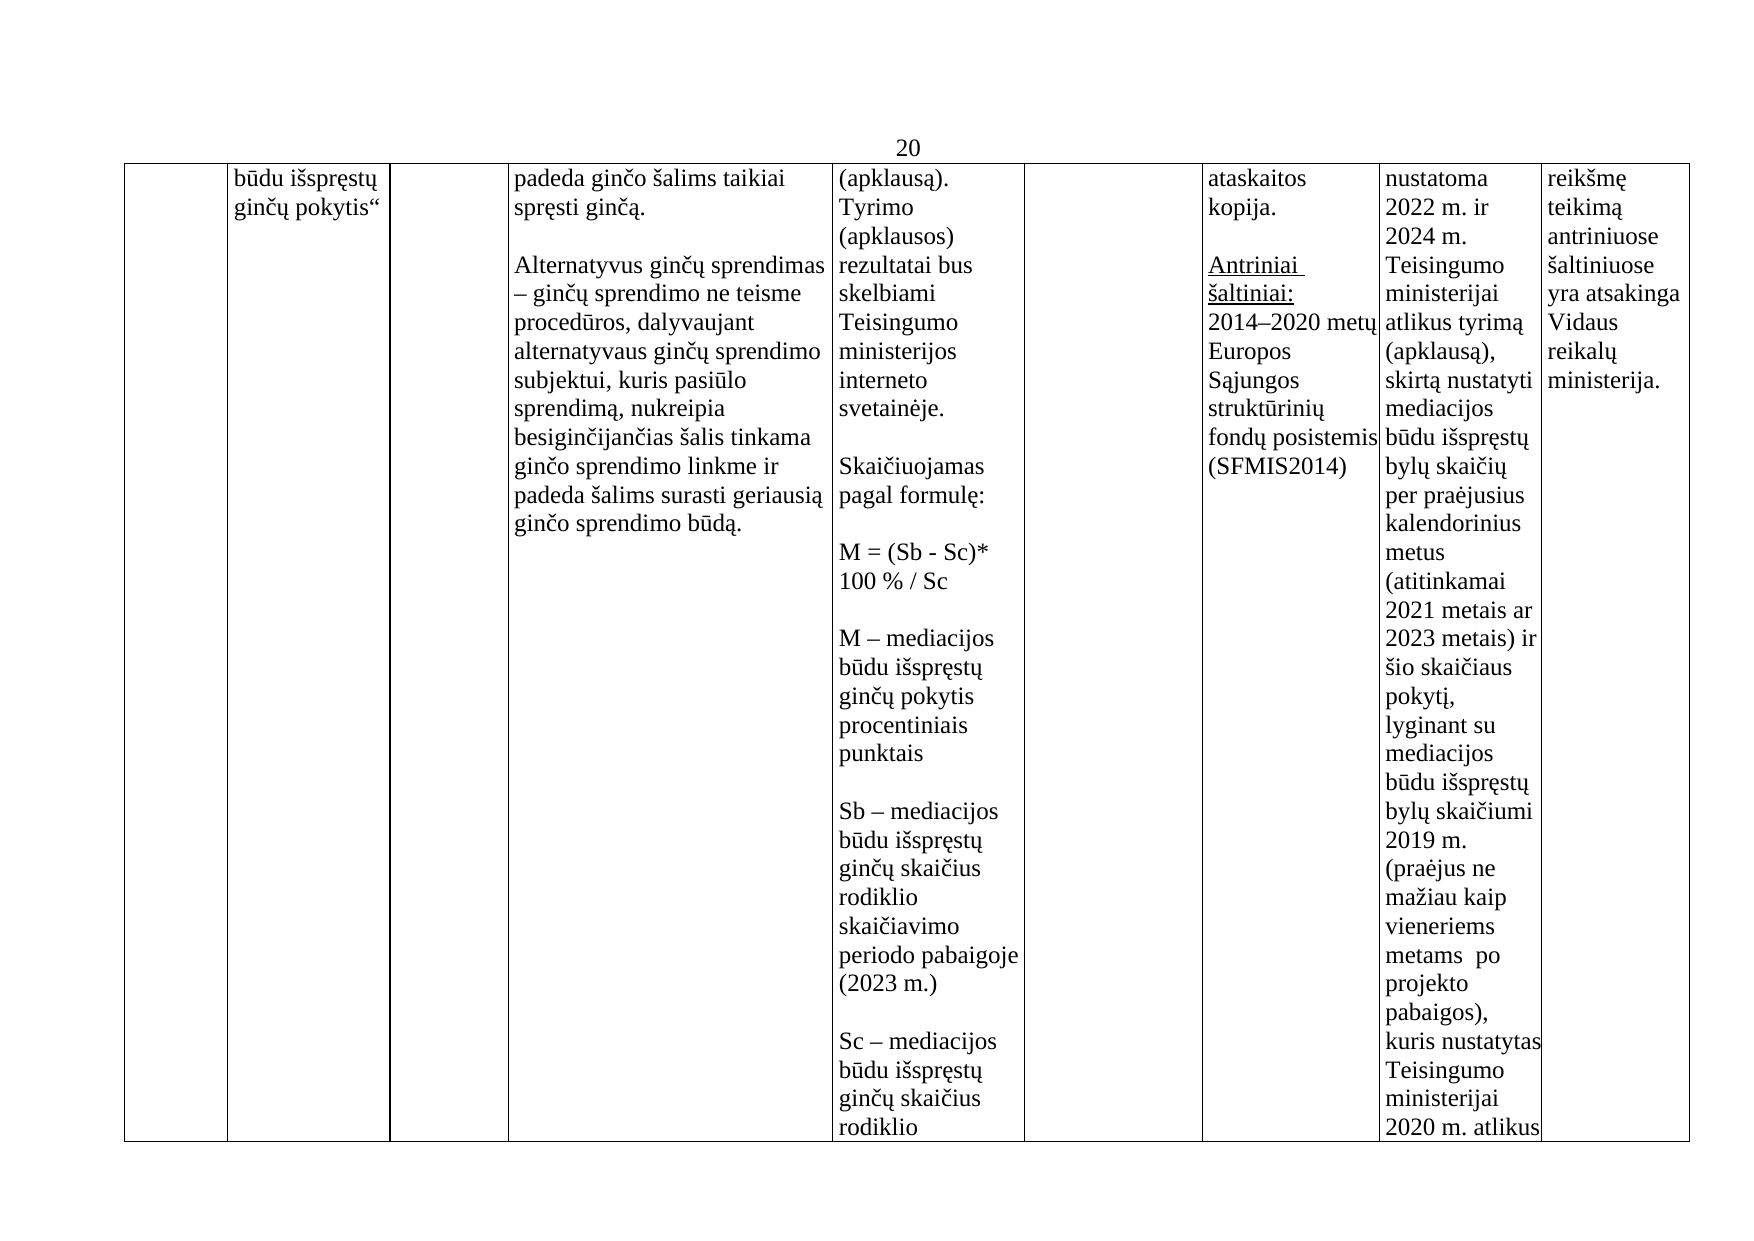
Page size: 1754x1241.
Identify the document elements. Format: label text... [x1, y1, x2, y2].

table_cell [1025, 164, 1202, 1141]
table_cell nustatoma 2022 m. ir 2024 m. Teisingumo ministerijai atlikus tyrimą (apklausą), skirtą nustatyti mediacijos būdu išspręstų bylų skaičių per praėjusius kalendorinius metus (atitinkamai 2021 metais ar 2023 metais) ir šio skaičiaus pokytį, lyginant su mediacijos būdu išspręstų bylų skaičiumi 2019 m. (praėjus ne mažiau kaip vieneriems metams po projekto pabaigos), kuris nustatytas Teisingumo ministerijai 2020 m. atlikus [1380, 164, 1541, 1141]
table_cell padeda ginčo šalims taikiai spręsti ginčą. Alternatyvus ginčų sprendimas – ginčų sprendimo ne teisme procedūros, dalyvaujant alternatyvaus ginčų sprendimo subjektui, kuris pasiūlo sprendimą, nukreipia besiginčijančias šalis tinkama ginčo sprendimo linkme ir padeda šalims surasti geriausią ginčo sprendimo būdą. [509, 164, 832, 1141]
table_cell [125, 164, 227, 1141]
table_cell [391, 164, 508, 1141]
table_cell ataskaitos kopija. Antriniai šaltiniai: 2014–2020 metų Europos Sąjungos struktūrinių fondų posistemis (SFMIS2014) [1203, 164, 1379, 1141]
table_cell būdu išspręstų ginčų pokytis“ [228, 164, 389, 1141]
table_cell reikšmę teikimą antriniuose šaltiniuose yra atsakinga Vidaus reikalų ministerija. [1542, 164, 1689, 1141]
table_cell (apklausą). Tyrimo (apklausos) rezultatai bus skelbiami Teisingumo ministerijos interneto svetainėje. Skaičiuojamas pagal formulę: M = (Sb - Sc)* 100 % / Sc M – mediacijos būdu išspręstų ginčų pokytis procentiniais punktais Sb – mediacijos būdu išspręstų ginčų skaičius rodiklio skaičiavimo periodo pabaigoje (2023 m.) Sc – mediacijos būdu išspręstų ginčų skaičius rodiklio [833, 164, 1024, 1141]
